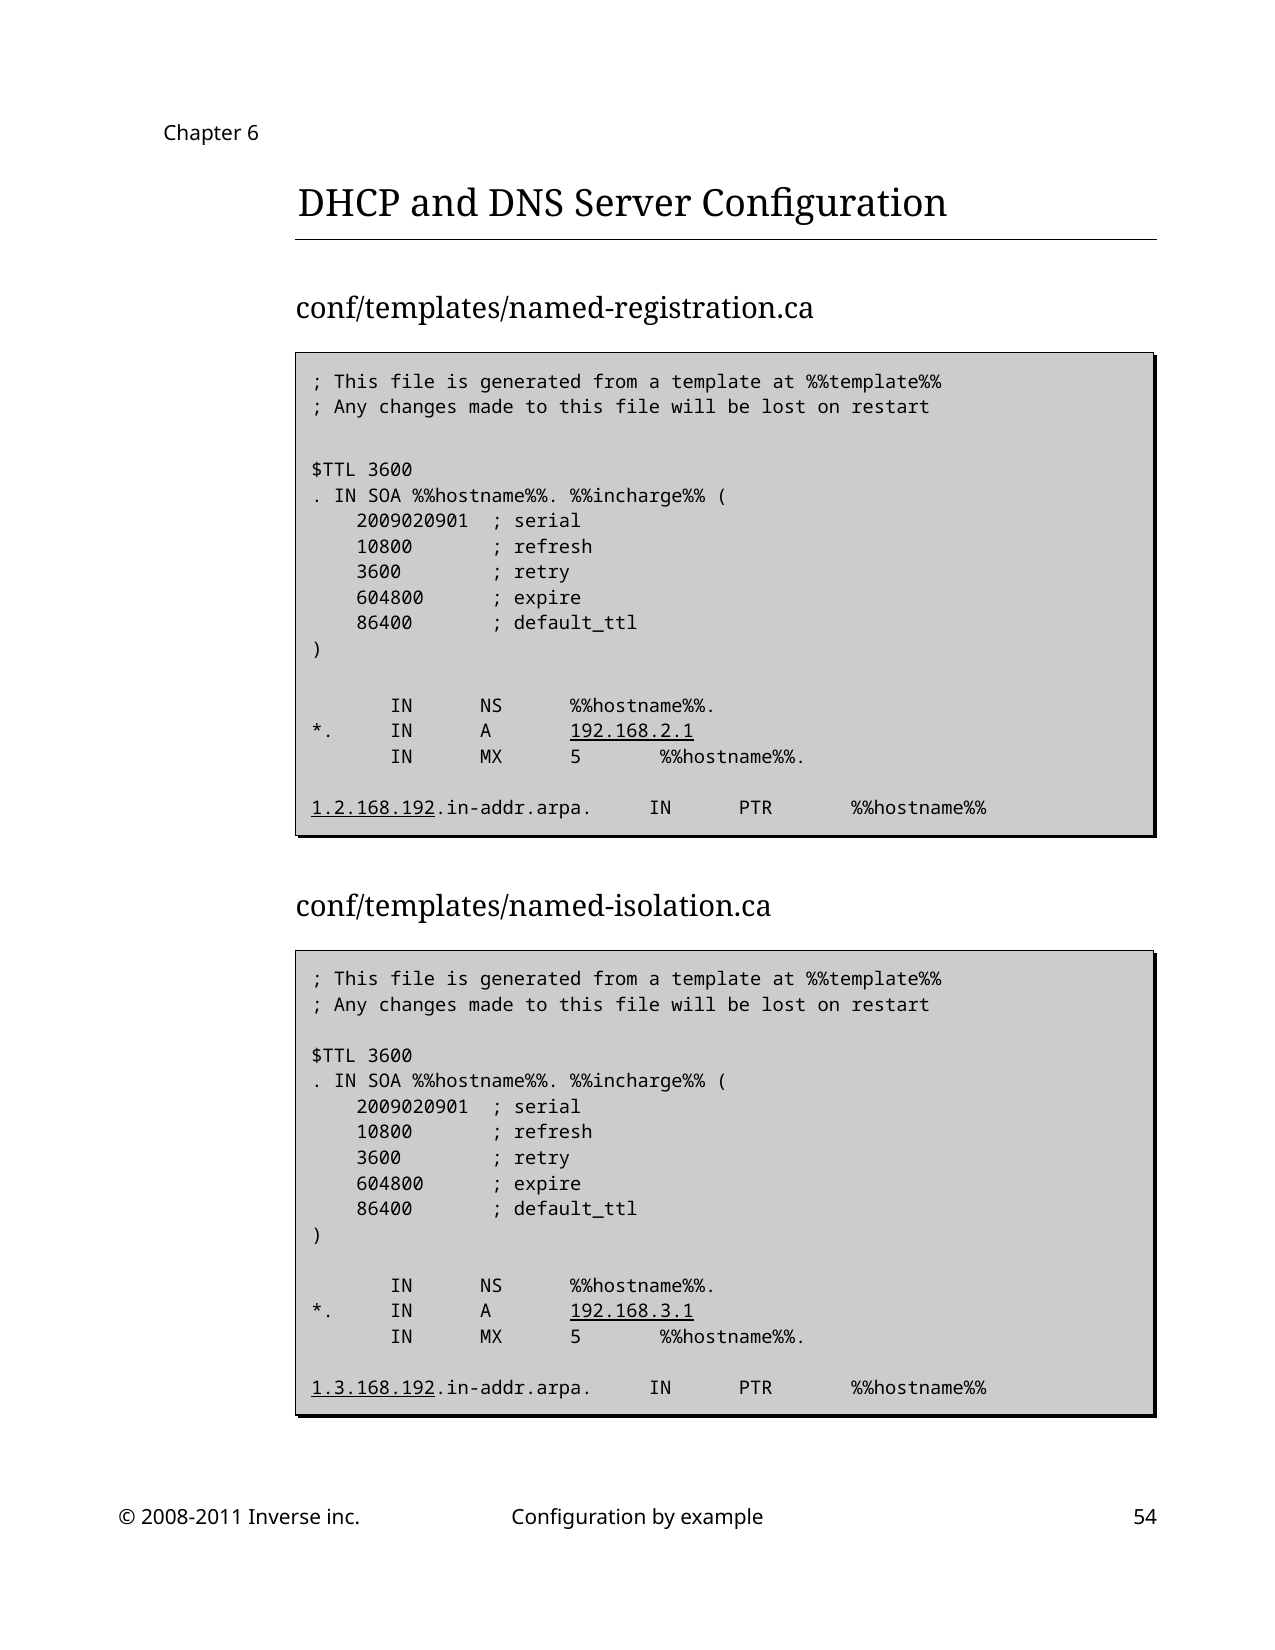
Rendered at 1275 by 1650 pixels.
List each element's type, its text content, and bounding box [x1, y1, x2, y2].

subtitle conf/templates/named-registration.ca [295, 288, 1157, 327]
subtitle DHCP and DNS Server Configuration [295, 176, 1157, 239]
text ; This file is generated from a template at %%template%% ; Any changes made to this file will be lost on restart $TTL 3600 . IN SOA %%hostname%%. %%incharge%% ( 2009020901 ; serial 10800 ; refresh 3600 ; retry 604800 ; expire 86400 ; default_ttl ) IN NS %%hostname%%. *. IN A 192.168.3.1 IN MX 5 %%hostname%%. 1.3.168.192.in-addr.arpa. IN PTR %%hostname%% [296, 951, 1153, 1414]
text ; This file is generated from a template at %%template%% ; Any changes made to this file will be lost on restart [296, 353, 1153, 409]
text $TTL 3600 . IN SOA %%hostname%%. %%incharge%% ( 2009020901 ; serial 10800 ; refresh 3600 ; retry 604800 ; expire 86400 ; default_ttl ) [296, 441, 1153, 651]
subtitle conf/templates/named-isolation.ca [295, 885, 1157, 925]
text IN NS %%hostname%%. *. IN A 192.168.2.1 IN MX 5 %%hostname%%. 1.2.168.192.in-addr.arpa. IN PTR %%hostname%% [296, 651, 1153, 835]
